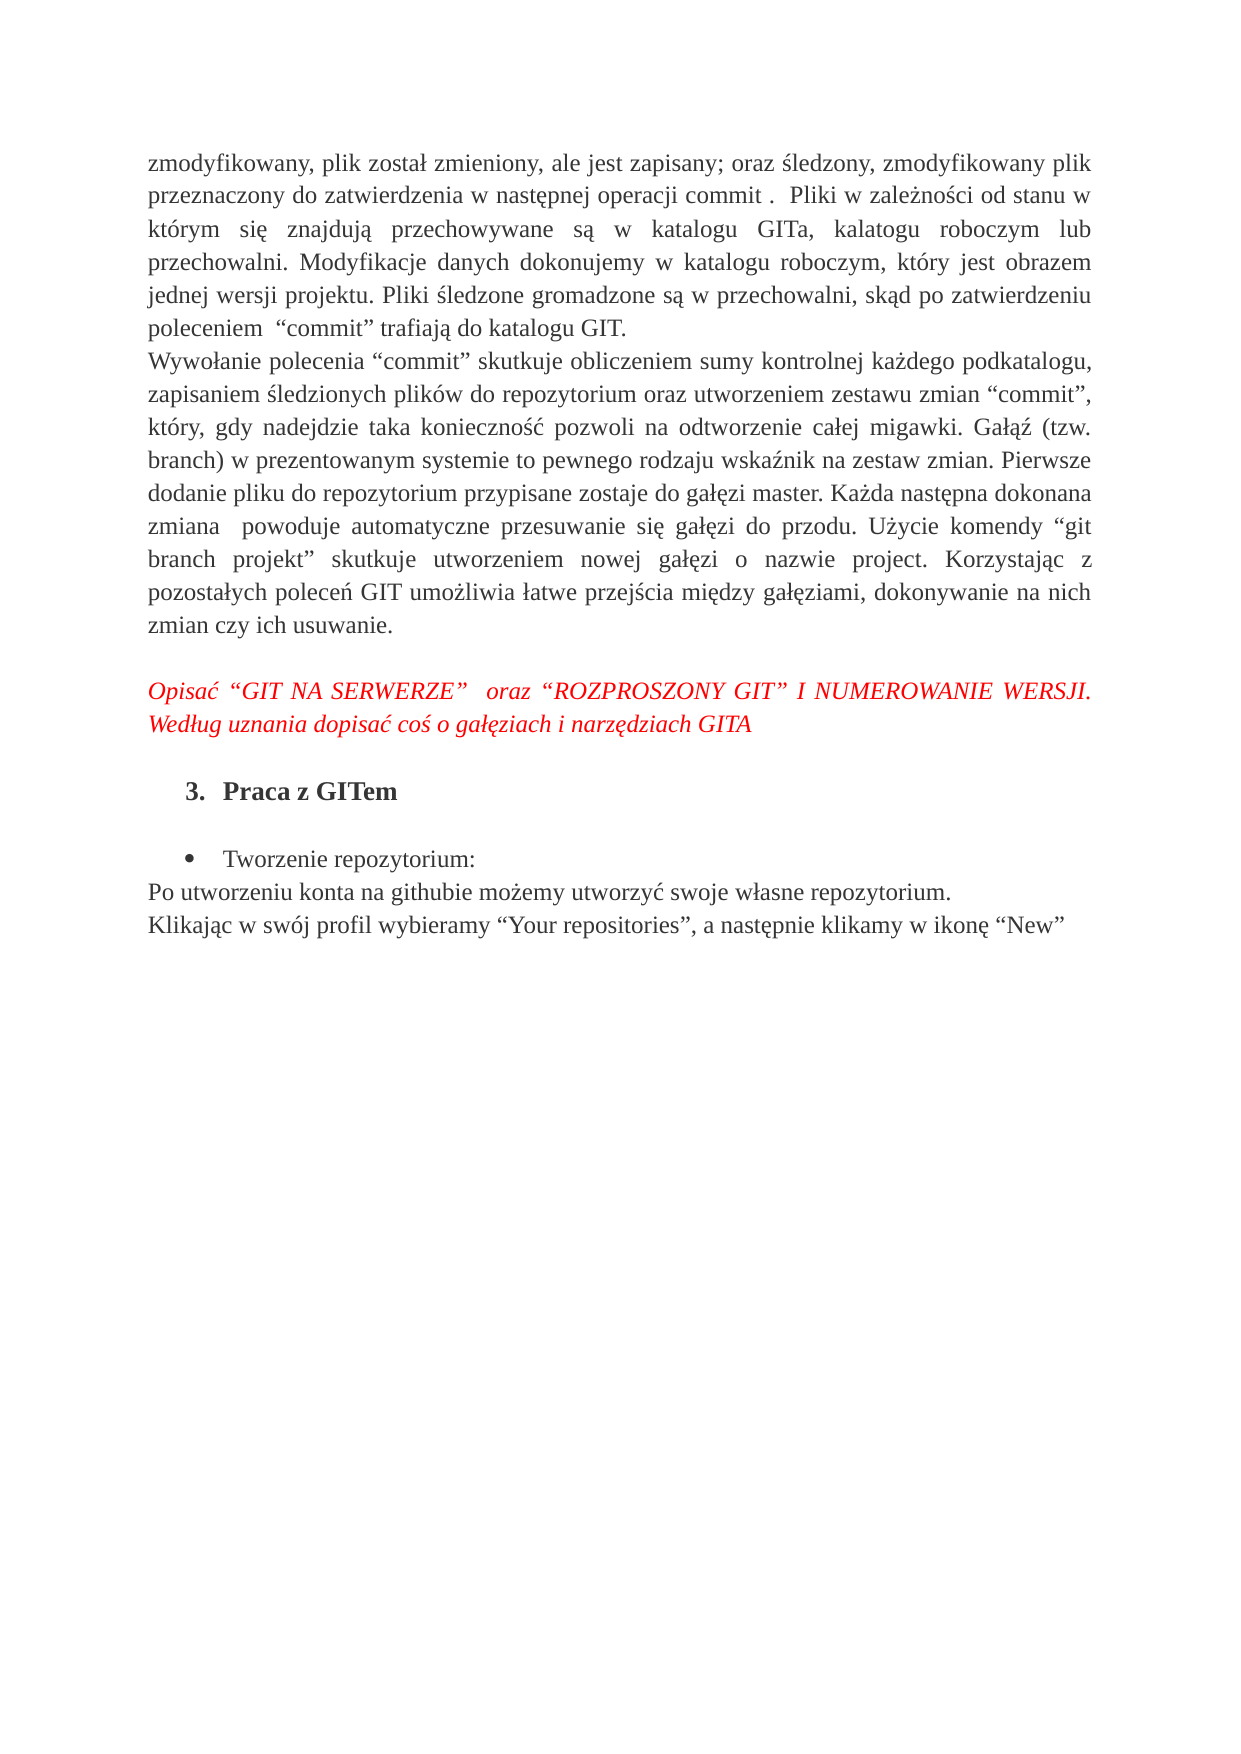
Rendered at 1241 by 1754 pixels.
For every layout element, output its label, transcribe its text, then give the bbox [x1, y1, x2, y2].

list Praca z GITem [185, 775, 1093, 806]
text Po utworzeniu konta na githubie możemy utworzyć swoje własne repozytorium. [148, 877, 1093, 906]
text Opisać “GIT NA SERWERZE” oraz “ROZPROSZONY GIT” I NUMEROWANIE WERSJI. Według uznania dopisać coś o gałęziach i narzędziach GITA [148, 676, 1093, 738]
list Tworzenie repozytorium: [185, 844, 1093, 872]
text Wywołanie polecenia “commit” skutkuje obliczeniem sumy kontrolnej każdego podkatalogu, zapisaniem śledzionych plików do repozytorium oraz utworzeniem zestawu zmian “commit”, który, gdy nadejdzie taka konieczność pozwoli na odtworzenie całej migawki. Gałąź (tzw. branch) w prezentowanym systemie to pewnego rodzaju wskaźnik na zestaw zmian. Pierwsze dodanie pliku do repozytorium przypisane zostaje do gałęzi master. Każda następna dokonana zmiana powoduje automatyczne przesuwanie się gałęzi do przodu. Użycie komendy “git branch projekt” skutkuje utworzeniem nowej gałęzi o nazwie project. Korzystając z pozostałych poleceń GIT umożliwia łatwe przejścia między gałęziami, dokonywanie na nich zmian czy ich usuwanie. [148, 346, 1093, 639]
text zmodyfikowany, plik został zmieniony, ale jest zapisany; oraz śledzony, zmodyfikowany plik przeznaczony do zatwierdzenia w następnej operacji commit . Pliki w zależności od stanu w którym się znajdują przechowywane są w katalogu GITa, kalatogu roboczym lub przechowalni. Modyfikacje danych dokonujemy w katalogu roboczym, który jest obrazem jednej wersji projektu. Pliki śledzone gromadzone są w przechowalni, skąd po zatwierdzeniu poleceniem “commit” trafiają do katalogu GIT. [148, 148, 1093, 341]
text Klikając w swój profil wybieramy “Your repositories”, a następnie klikamy w ikonę “New” [148, 910, 1093, 938]
